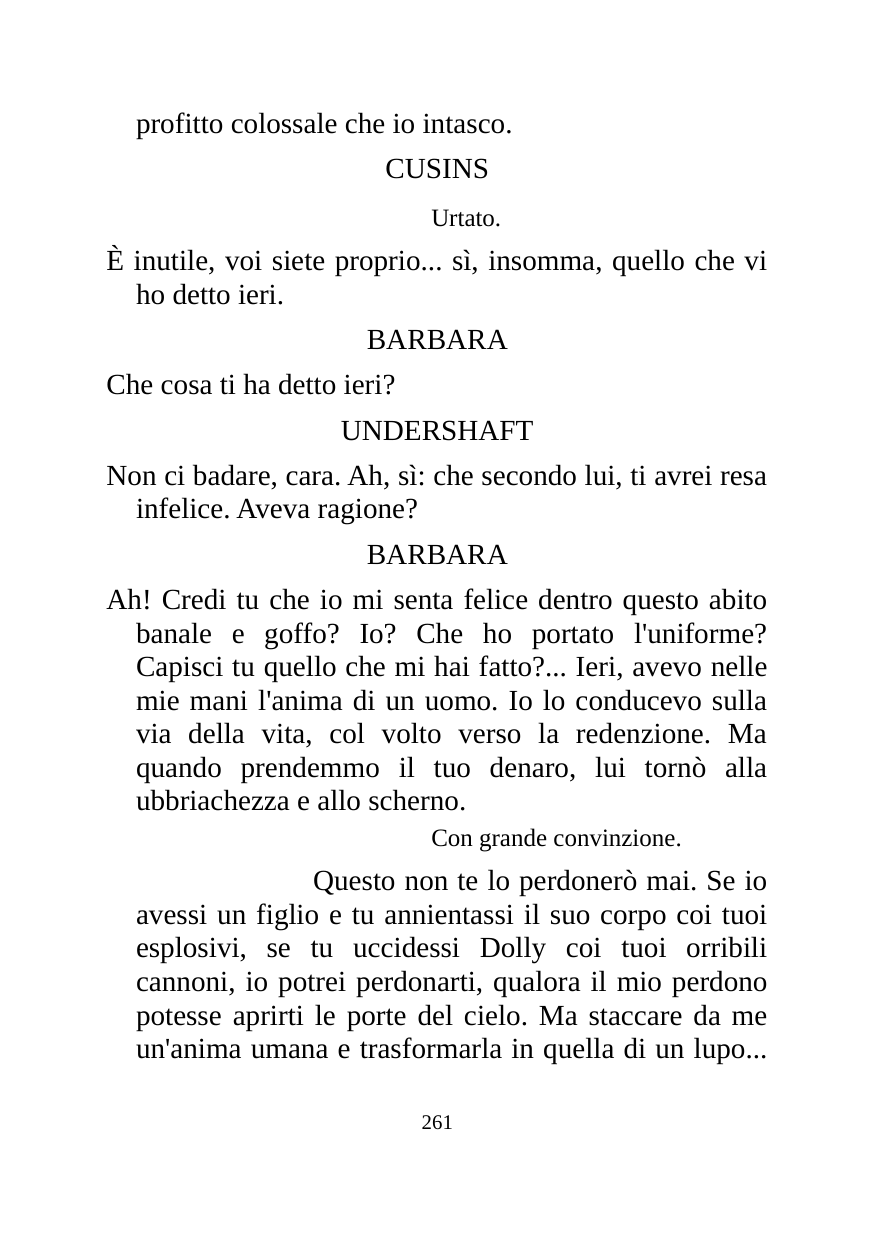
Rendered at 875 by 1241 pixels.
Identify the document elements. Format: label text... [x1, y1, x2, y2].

text BARBARA [106, 322, 768, 356]
text Che cosa ti ha detto ieri? [106, 367, 768, 401]
text CUSINS [106, 152, 768, 185]
text Non ci badare, cara. Ah, sì: che secondo lui, ti avrei resa infelice. Aveva ragione? [106, 458, 768, 525]
text Con grande convinzione. [431, 823, 768, 852]
text Ah! Credi tu che io mi senta felice dentro questo abito banale e goffo? Io? Che ho portato l'uniforme? Capisci tu quello che mi hai fatto?... Ieri, avevo nelle mie mani l'anima di un uomo. Io lo conducevo sulla via della vita, col volto verso la redenzione. Ma quando prendemmo il tuo denaro, lui tornò alla ubbriachezza e allo scherno. [106, 582, 768, 817]
text UNDERSHAFT [106, 413, 768, 446]
text È inutile, voi siete proprio... sì, insomma, quello che vi ho detto ieri. [106, 243, 768, 310]
text profitto colossale che io intasco. [106, 106, 768, 140]
text BARBARA [106, 537, 768, 571]
text Urtato. [431, 203, 768, 232]
text Questo non te lo perdonerò mai. Se io avessi un figlio e tu annientassi il suo corpo coi tuoi esplosivi, se tu uccidessi Dolly coi tuoi orribili cannoni, io potrei perdonarti, qualora il mio perdono potesse aprirti le porte del cielo. Ma staccare da me un'anima umana e trasformarla in quella di un lupo... [136, 863, 768, 1065]
